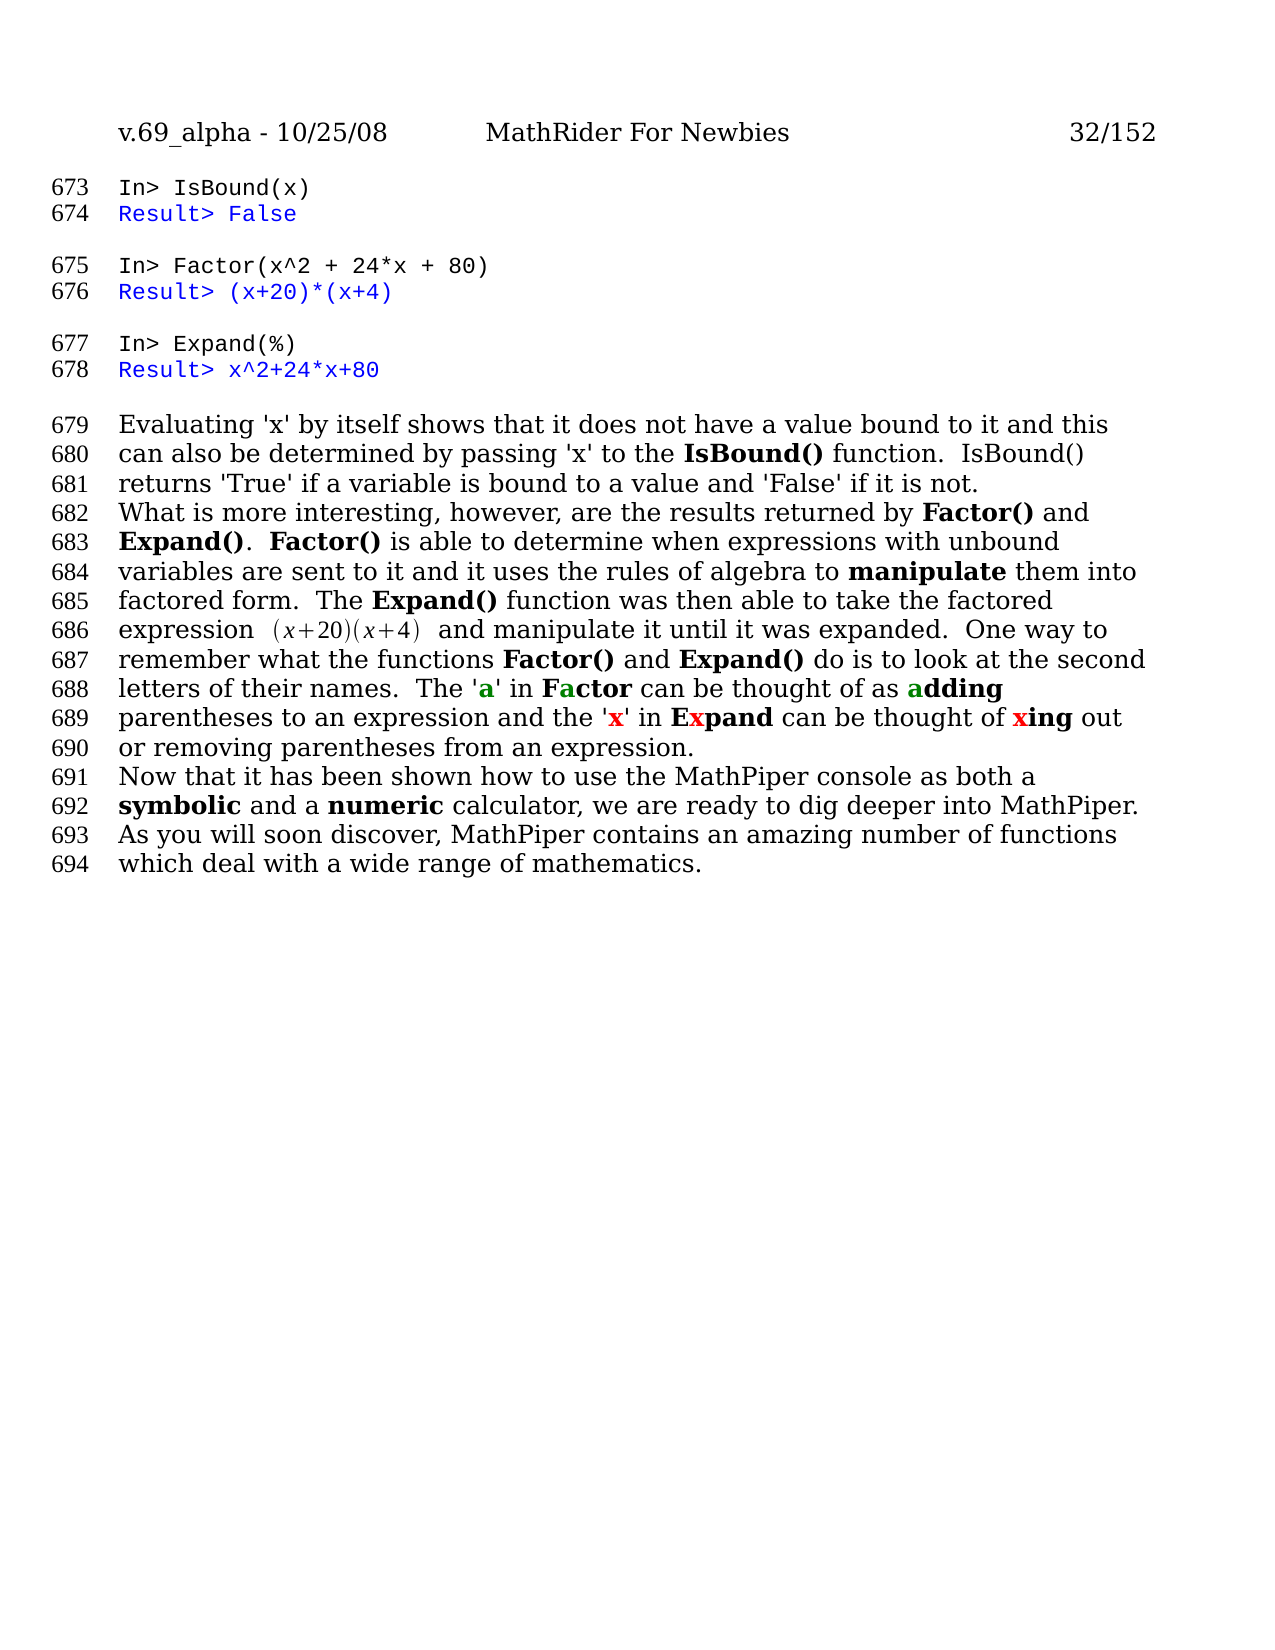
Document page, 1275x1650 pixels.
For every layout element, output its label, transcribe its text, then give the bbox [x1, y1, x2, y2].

text Result> x^2+24*x+80 [118, 358, 1157, 384]
text Now that it has been shown how to use the MathPiper console as both a symbolic and a numeric calculator, we are ready to dig deeper into MathPiper. As you will soon discover, MathPiper contains an amazing number of functions which deal with a wide range of mathematics. [118, 762, 1157, 879]
text In> Factor(x^2 + 24*x + 80) [118, 254, 1157, 281]
text Result> (x+20)*(x+4) [118, 281, 1157, 306]
text In> IsBound(x) [118, 177, 1157, 203]
text Result> False [118, 203, 1157, 229]
text In> Expand(%) [118, 332, 1157, 358]
text What is more interesting, however, are the results returned by Factor() and Expand(). Factor() is able to determine when expressions with unbound variables are sent to it and it uses the rules of algebra to manipulate them into factored form. The Expand() function was then able to take the factored expressionand manipulate it until it was expanded. One way to remember what the functions Factor() and Expand() do is to look at the second letters of their names. The 'a' in Factor can be thought of as adding parentheses to an expression and the 'x' in Expand can be thought of xing out or removing parentheses from an expression. [118, 498, 1157, 762]
text Evaluating 'x' by itself shows that it does not have a value bound to it and this can also be determined by passing 'x' to the IsBound() function. IsBound() returns 'True' if a variable is bound to a value and 'False' if it is not. [118, 410, 1157, 498]
